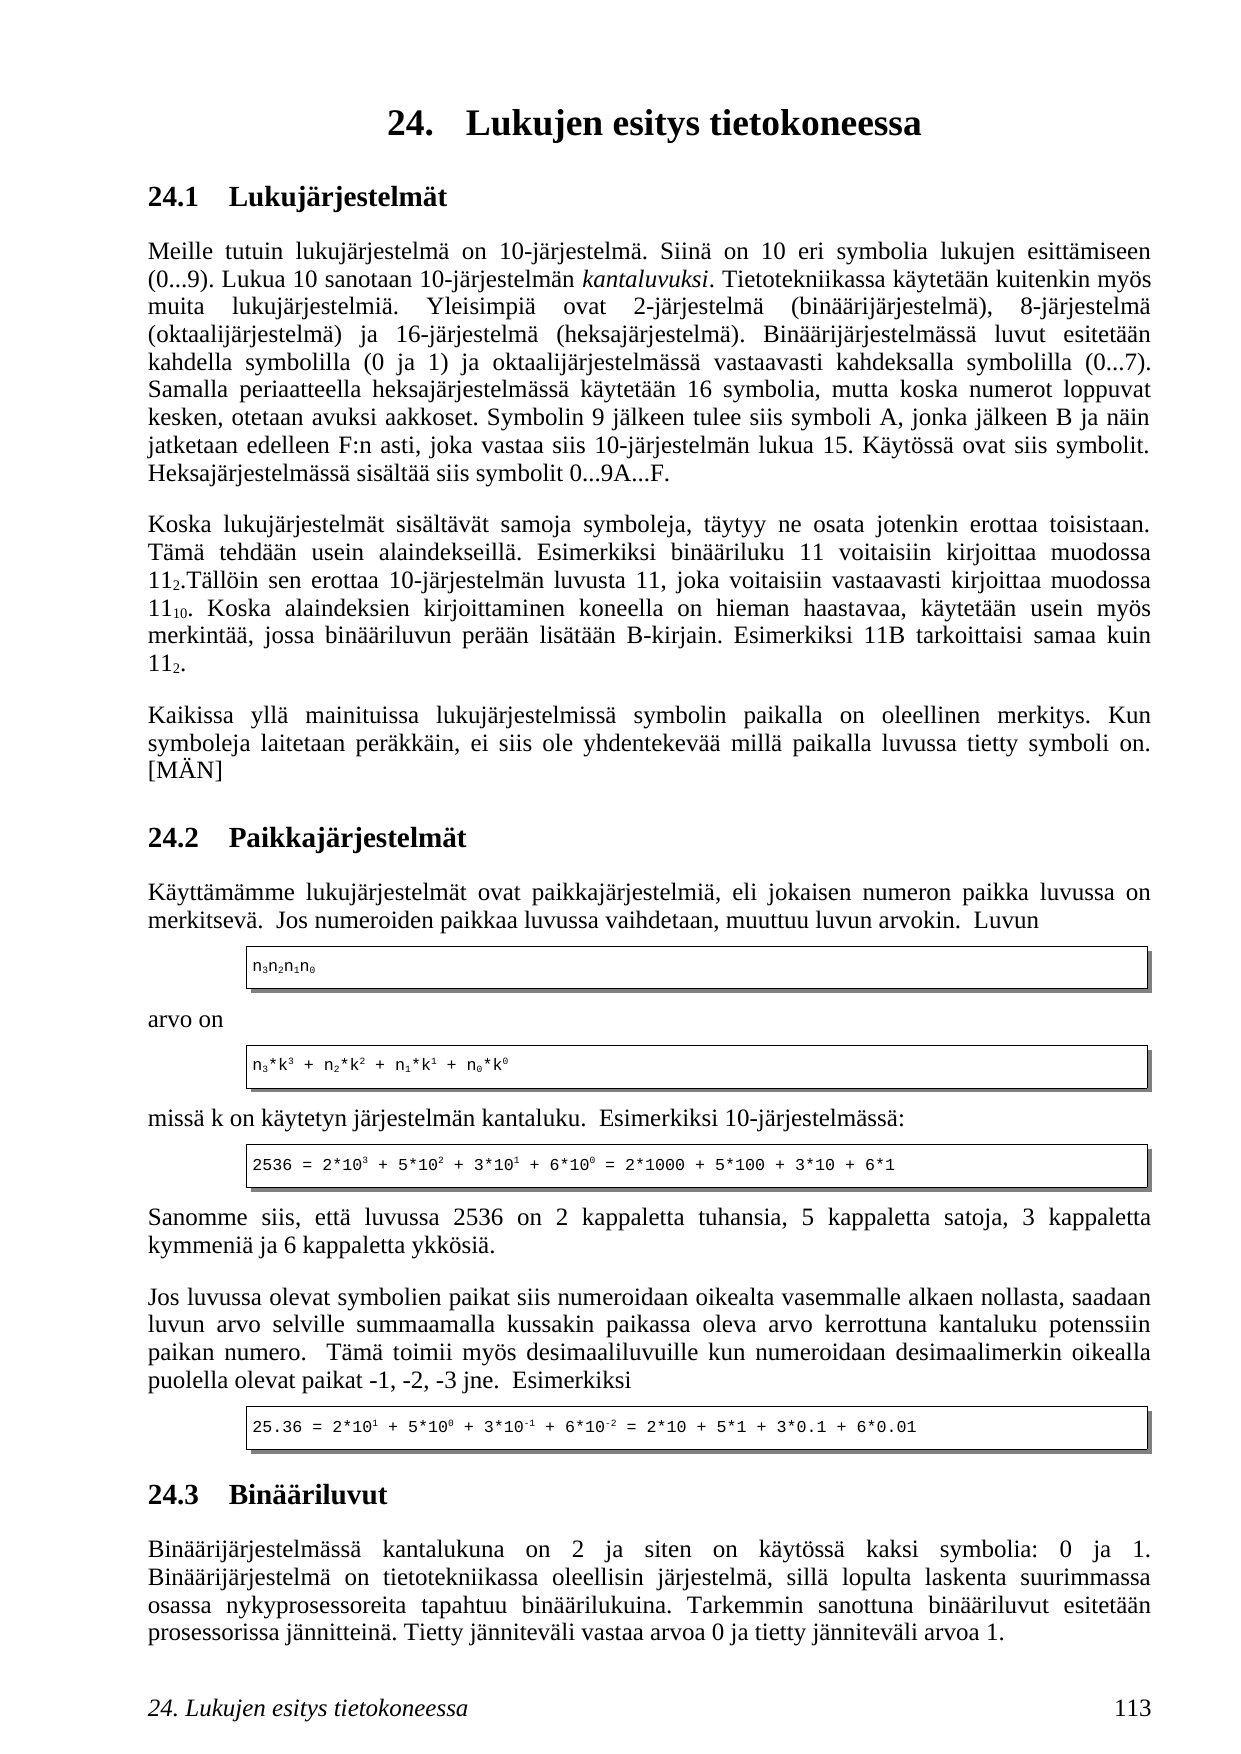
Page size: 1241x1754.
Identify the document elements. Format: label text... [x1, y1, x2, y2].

text 2536 = 2*103 + 5*102 + 3*101 + 6*100 = 2*1000 + 5*100 + 3*10 + 6*1 [247, 1145, 1147, 1187]
text 25.36 = 2*101 + 5*100 + 3*10-1 + 6*10-2 = 2*10 + 5*1 + 3*0.1 + 6*0.01 [247, 1407, 1147, 1449]
text Koska lukujärjestelmät sisältävät samoja symboleja, täytyy ne osata jotenkin erottaa toisistaan. Tämä tehdään usein alaindekseillä. Esimerkiksi binääriluku 11 voitaisiin kirjoittaa muodossa 112.Tällöin sen erottaa 10-järjestelmän luvusta 11, joka voitaisiin vastaavasti kirjoittaa muodossa 1110. Koska alaindeksien kirjoittaminen koneella on hieman haastavaa, käytetään usein myös merkintää, jossa binääriluvun perään lisätään B-kirjain. Esimerkiksi 11B tarkoittaisi samaa kuin 112. [148, 511, 1152, 677]
text Meille tutuin lukujärjestelmä on 10-järjestelmä. Siinä on 10 eri symbolia lukujen esittämiseen (0...9). Lukua 10 sanotaan 10-järjestelmän kantaluvuksi. Tietotekniikassa käytetään kuitenkin myös muita lukujärjestelmiä. Yleisimpiä ovat 2-järjestelmä (binäärijärjestelmä), 8-järjestelmä (oktaalijärjestelmä) ja 16-järjestelmä (heksajärjestelmä). Binäärijärjestelmässä luvut esitetään kahdella symbolilla (0 ja 1) ja oktaalijärjestelmässä vastaavasti kahdeksalla symbolilla (0...7). Samalla periaatteella heksajärjestelmässä käytetään 16 symbolia, mutta koska numerot loppuvat kesken, otetaan avuksi aakkoset. Symbolin 9 jälkeen tulee siis symboli A, jonka jälkeen B ja näin jatketaan edelleen F:n asti, joka vastaa siis 10-järjestelmän lukua 15. Käytössä ovat siis symbolit. Heksajärjestelmässä sisältää siis symbolit 0...9A...F. [148, 237, 1152, 486]
text Sanomme siis, että luvussa 2536 on 2 kappaletta tuhansia, 5 kappaletta satoja, 3 kappaletta kymmeniä ja 6 kappaletta ykkösiä. [148, 1203, 1152, 1259]
subtitle Paikkajärjestelmät [148, 822, 1152, 854]
text missä k on käytetyn järjestelmän kantaluku. Esimerkiksi 10-järjestelmässä: [148, 1104, 1152, 1132]
text Binäärijärjestelmässä kantalukuna on 2 ja siten on käytössä kaksi symbolia: 0 ja 1. Binäärijärjestelmä on tietotekniikassa oleellisin järjestelmä, sillä lopulta laskenta suurimmassa osassa nykyprosessoreita tapahtuu binäärilukuina. Tarkemmin sanottuna binääriluvut esitetään prosessorissa jännitteinä. Tietty jänniteväli vastaa arvoa 0 ja tietty jänniteväli arvoa 1. [148, 1535, 1152, 1646]
text Jos luvussa olevat symbolien paikat siis numeroidaan oikealta vasemmalle alkaen nollasta, saadaan luvun arvo selville summaamalla kussakin paikassa oleva arvo kerrottuna kantaluku potenssiin paikan numero. Tämä toimii myös desimaaliluvuille kun numeroidaan desimaalimerkin oikealla puolella olevat paikat -1, -2, -3 jne. Esimerkiksi [148, 1283, 1152, 1394]
text Käyttämämme lukujärjestelmät ovat paikkajärjestelmiä, eli jokaisen numeron paikka luvussa on merkitsevä. Jos numeroiden paikkaa luvussa vaihdetaan, muuttuu luvun arvokin. Luvun [148, 878, 1152, 933]
text n3*k3 + n2*k2 + n1*k1 + n0*k0 [247, 1046, 1147, 1088]
subtitle Lukujärjestelmät [148, 181, 1152, 213]
text n3n2n1n0 [247, 947, 1147, 988]
text arvo on [148, 1005, 1152, 1033]
subtitle Binääriluvut [148, 1479, 1152, 1511]
text Kaikissa yllä mainituissa lukujärjestelmissä symbolin paikalla on oleellinen merkitys. Kun symboleja laitetaan peräkkäin, ei siis ole yhdentekevää millä paikalla luvussa tietty symboli on. [MÄN] [148, 701, 1152, 784]
subtitle Lukujen esitys tietokoneessa [148, 102, 1152, 143]
